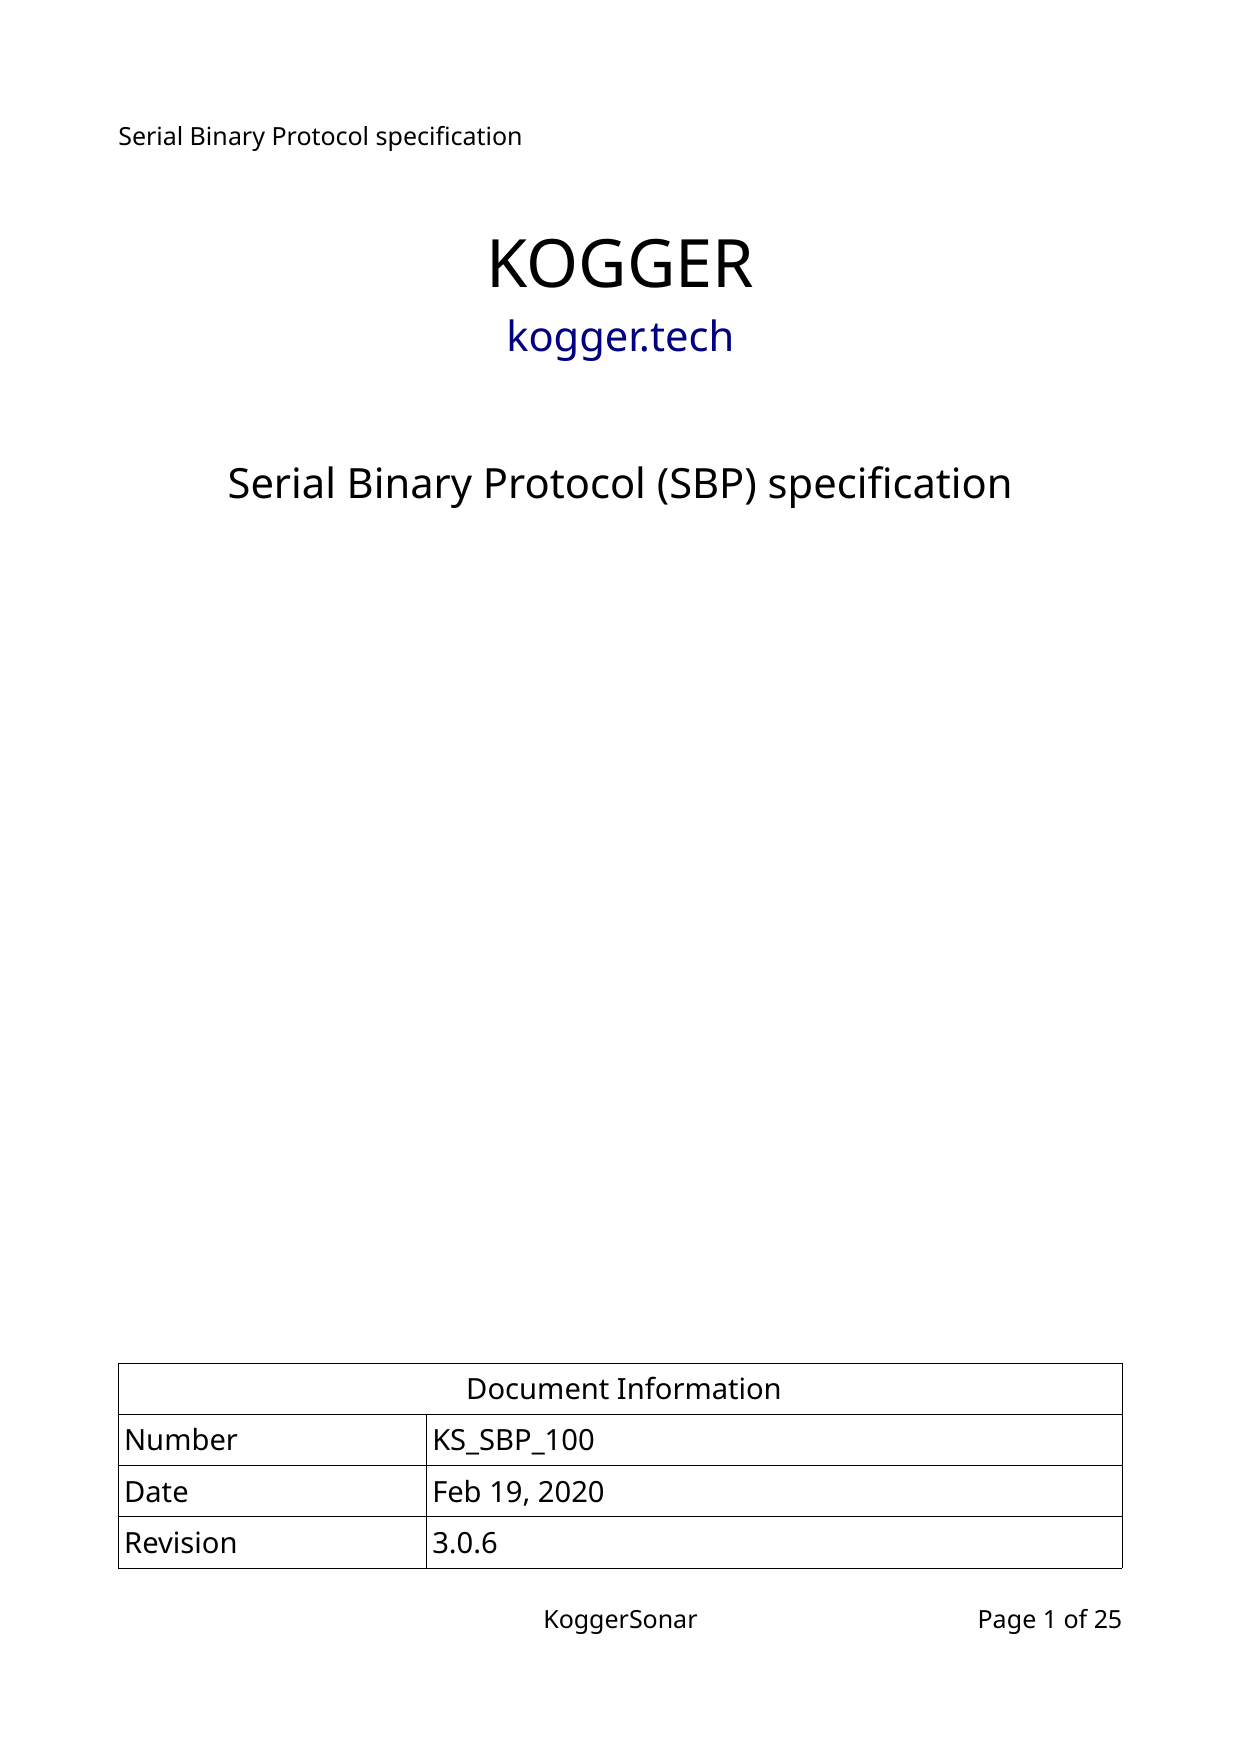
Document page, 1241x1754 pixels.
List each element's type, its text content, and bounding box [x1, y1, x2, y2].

table_cell Revision [119, 1517, 426, 1567]
table_cell Feb 19, 2020 [427, 1466, 1122, 1516]
text KOGGER [118, 216, 1122, 307]
table_cell 3.0.6 [427, 1517, 1122, 1567]
table_cell Number [119, 1415, 426, 1465]
text Serial Binary Protocol (SBP) specification [118, 454, 1122, 511]
table_cell KS_SBP_100 [427, 1415, 1122, 1465]
table_cell Date [119, 1466, 426, 1516]
table_header Document Information [119, 1364, 1122, 1414]
text kogger.tech [118, 307, 1122, 363]
